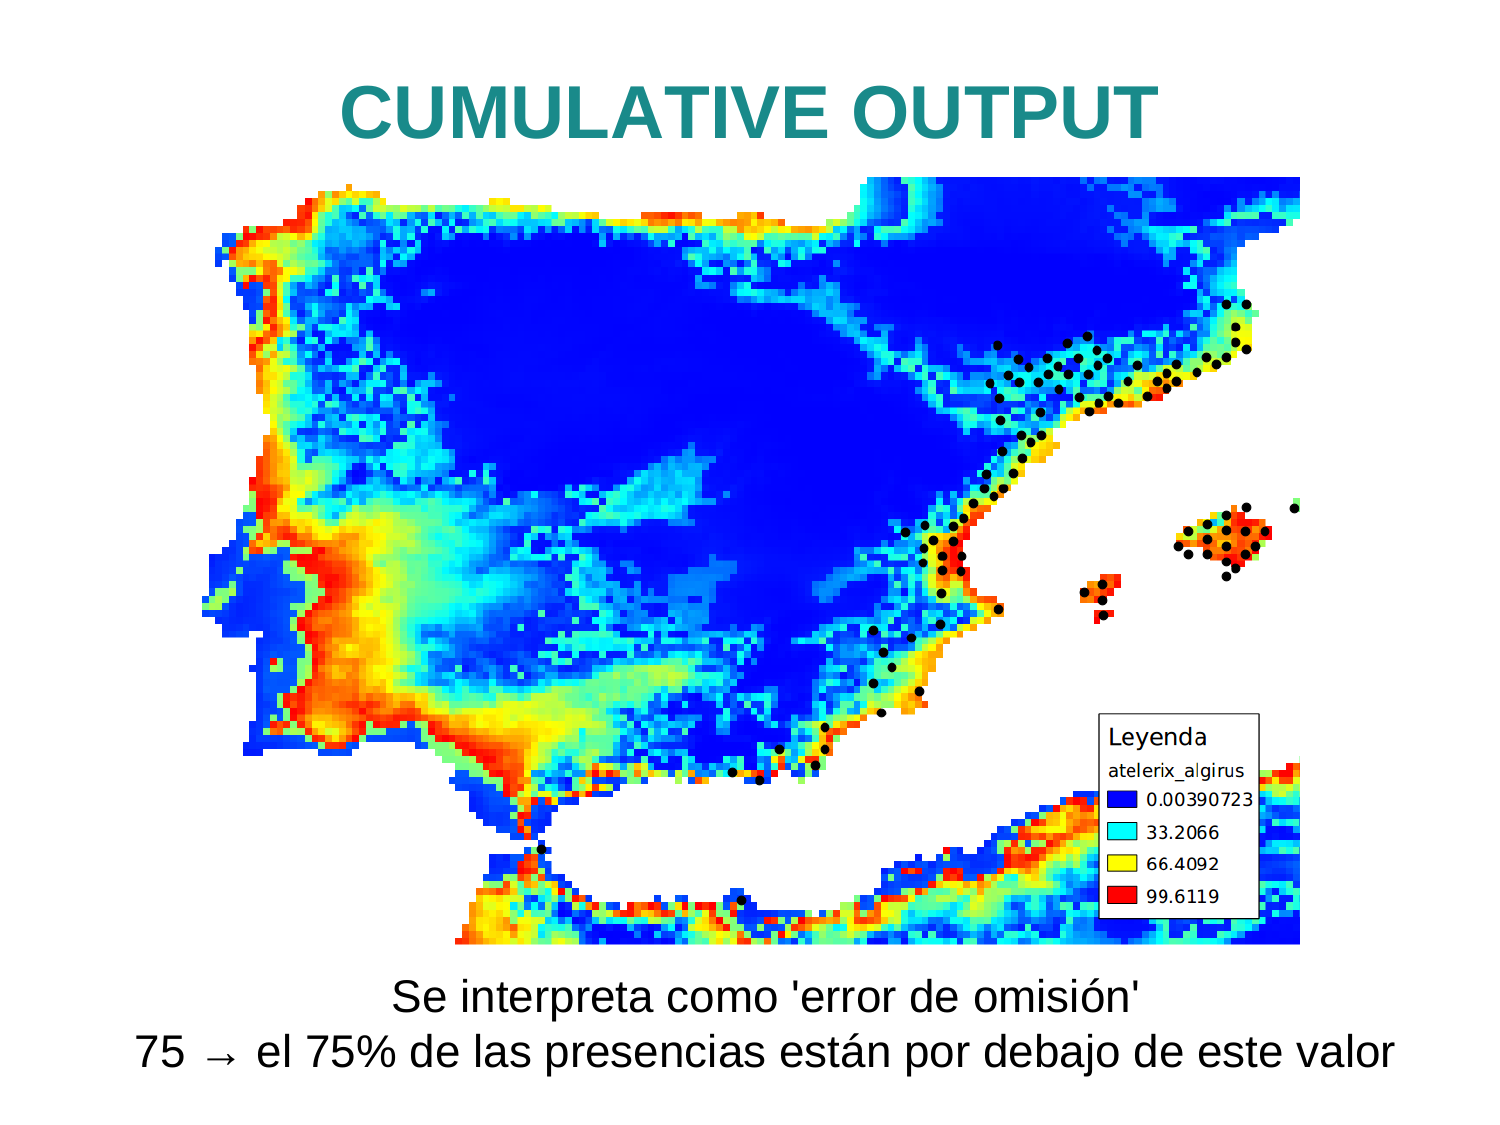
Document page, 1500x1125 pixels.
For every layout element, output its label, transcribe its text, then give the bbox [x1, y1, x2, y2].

picture [177, 177, 1300, 945]
title CUMULATIVE OUTPUT [112, 62, 1388, 163]
text_box Se interpreta como 'error de omisión' 75 → el 75% de las presencias están por debajo de este valor [67, 959, 1465, 1086]
